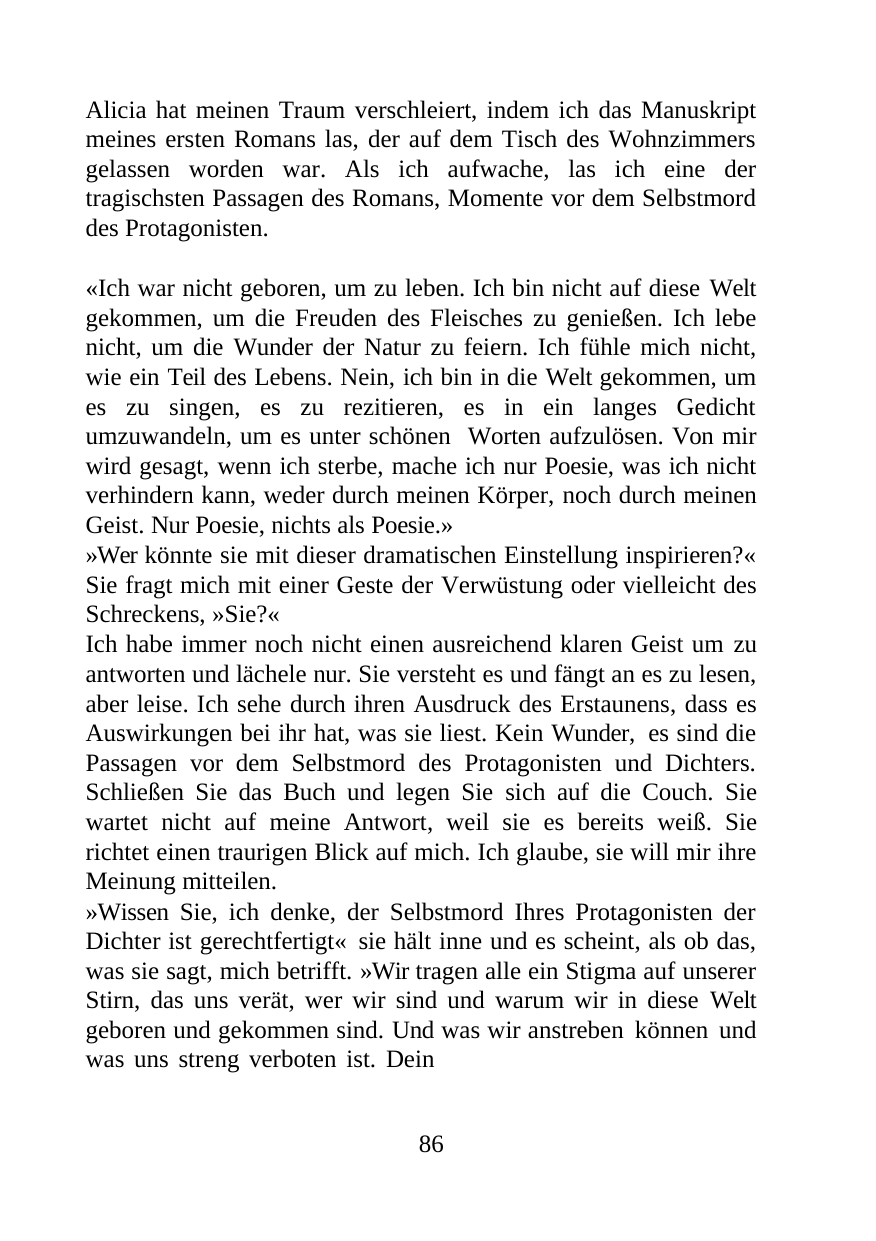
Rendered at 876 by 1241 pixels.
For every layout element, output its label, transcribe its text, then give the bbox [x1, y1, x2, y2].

text «Ich war nicht geboren, um zu leben. Ich bin nicht auf diese Welt gekommen, um die Freuden des Fleisches zu genießen. Ich lebe nicht, um die Wunder der Natur zu feiern. Ich fühle mich nicht, wie ein Teil des Lebens. Nein, ich bin in die Welt gekommen, um es zu singen, es zu rezitieren, es in ein langes Gedicht umzuwandeln, um es unter schönen Worten aufzulösen. Von mir wird gesagt, wenn ich sterbe, mache ich nur Poesie, was ich nicht verhindern kann, weder durch meinen Körper, noch durch meinen Geist. Nur Poesie, nichts als Poesie.» [85, 273, 757, 539]
text »Wer könnte sie mit dieser dramatischen Einstellung inspirieren?« Sie fragt mich mit einer Geste der Verwüstung oder vielleicht des Schreckens, »Sie?« [85, 540, 757, 628]
text »Wissen Sie, ich denke, der Selbstmord Ihres Protagonisten der Dichter ist gerechtfertigt« sie hält inne und es scheint, als ob das, was sie sagt, mich betrifft. »Wir tragen alle ein Stigma auf unserer Stirn, das uns verät, wer wir sind und warum wir in diese Welt geboren und gekommen sind. Und was wir anstreben können und was uns streng verboten ist. Dein [85, 897, 757, 1073]
text Ich habe immer noch nicht einen ausreichend klaren Geist um zu antworten und lächele nur. Sie versteht es und fängt an es zu lesen, aber leise. Ich sehe durch ihren Ausdruck des Erstaunens, dass es Auswirkungen bei ihr hat, was sie liest. Kein Wunder, es sind die Passagen vor dem Selbstmord des Protagonisten und Dichters. Schließen Sie das Buch und legen Sie sich auf die Couch. Sie wartet nicht auf meine Antwort, weil sie es bereits weiß. Sie richtet einen traurigen Blick auf mich. Ich glaube, sie will mir ihre Meinung mitteilen. [85, 629, 757, 895]
text Alicia hat meinen Traum verschleiert, indem ich das Manuskript meines ersten Romans las, der auf dem Tisch des Wohnzimmers gelassen worden war. Als ich aufwache, las ich eine der tragischsten Passagen des Romans, Momente vor dem Selbstmord des Protagonisten. [85, 95, 757, 242]
